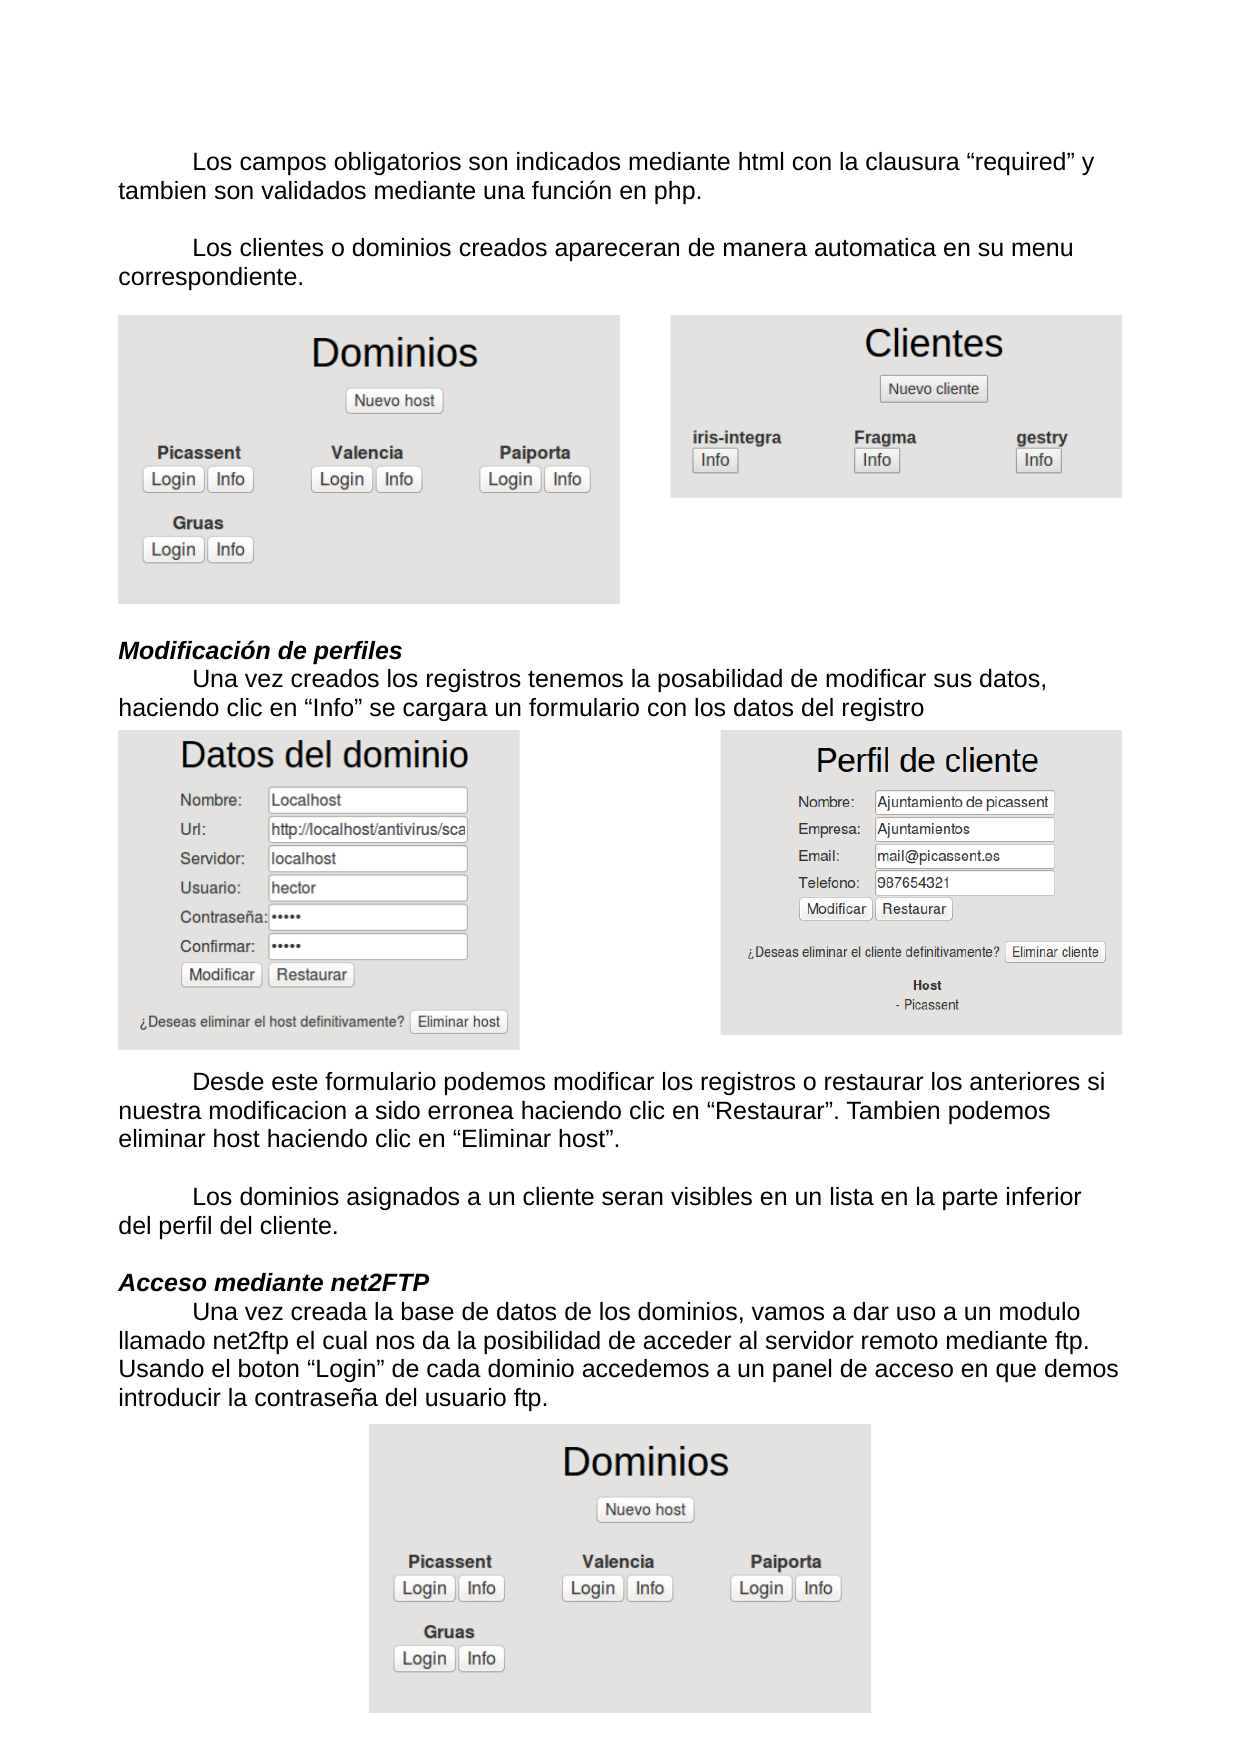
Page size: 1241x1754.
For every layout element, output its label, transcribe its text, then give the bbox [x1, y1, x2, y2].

picture [118, 730, 520, 1050]
text Los dominios asignados a un cliente seran visibles en un lista en la parte inferior del perfil del cliente. [118, 1182, 1122, 1239]
text Una vez creados los registros tenemos la posabilidad de modificar sus datos, haciendo clic en “Info” se cargara un formulario con los datos del registro [118, 664, 1122, 722]
text Acceso mediante net2FTP [118, 1268, 1122, 1297]
text Una vez creada la base de datos de los dominios, vamos a dar uso a un modulo llamado net2ftp el cual nos da la posibilidad de acceder al servidor remoto mediante ftp. [118, 1297, 1122, 1354]
text Usando el boton “Login” de cada dominio accedemos a un panel de acceso en que demos introducir la contraseña del usuario ftp. [118, 1354, 1122, 1412]
text Desde este formulario podemos modificar los registros o restaurar los anteriores si nuestra modificacion a sido erronea haciendo clic en “Restaurar”. Tambien podemos eliminar host haciendo clic en “Eliminar host”. [118, 1067, 1122, 1153]
text Los clientes o dominios creados apareceran de manera automatica en su menu correspondiente. [118, 233, 1122, 291]
picture [720, 730, 1123, 1035]
text Los campos obligatorios son indicados mediante html con la clausura “required” y tambien son validados mediante una función en php. [118, 147, 1122, 204]
text Modificación de perfiles [118, 636, 1122, 664]
picture [670, 315, 1123, 498]
picture [118, 315, 621, 604]
picture [369, 1424, 872, 1713]
